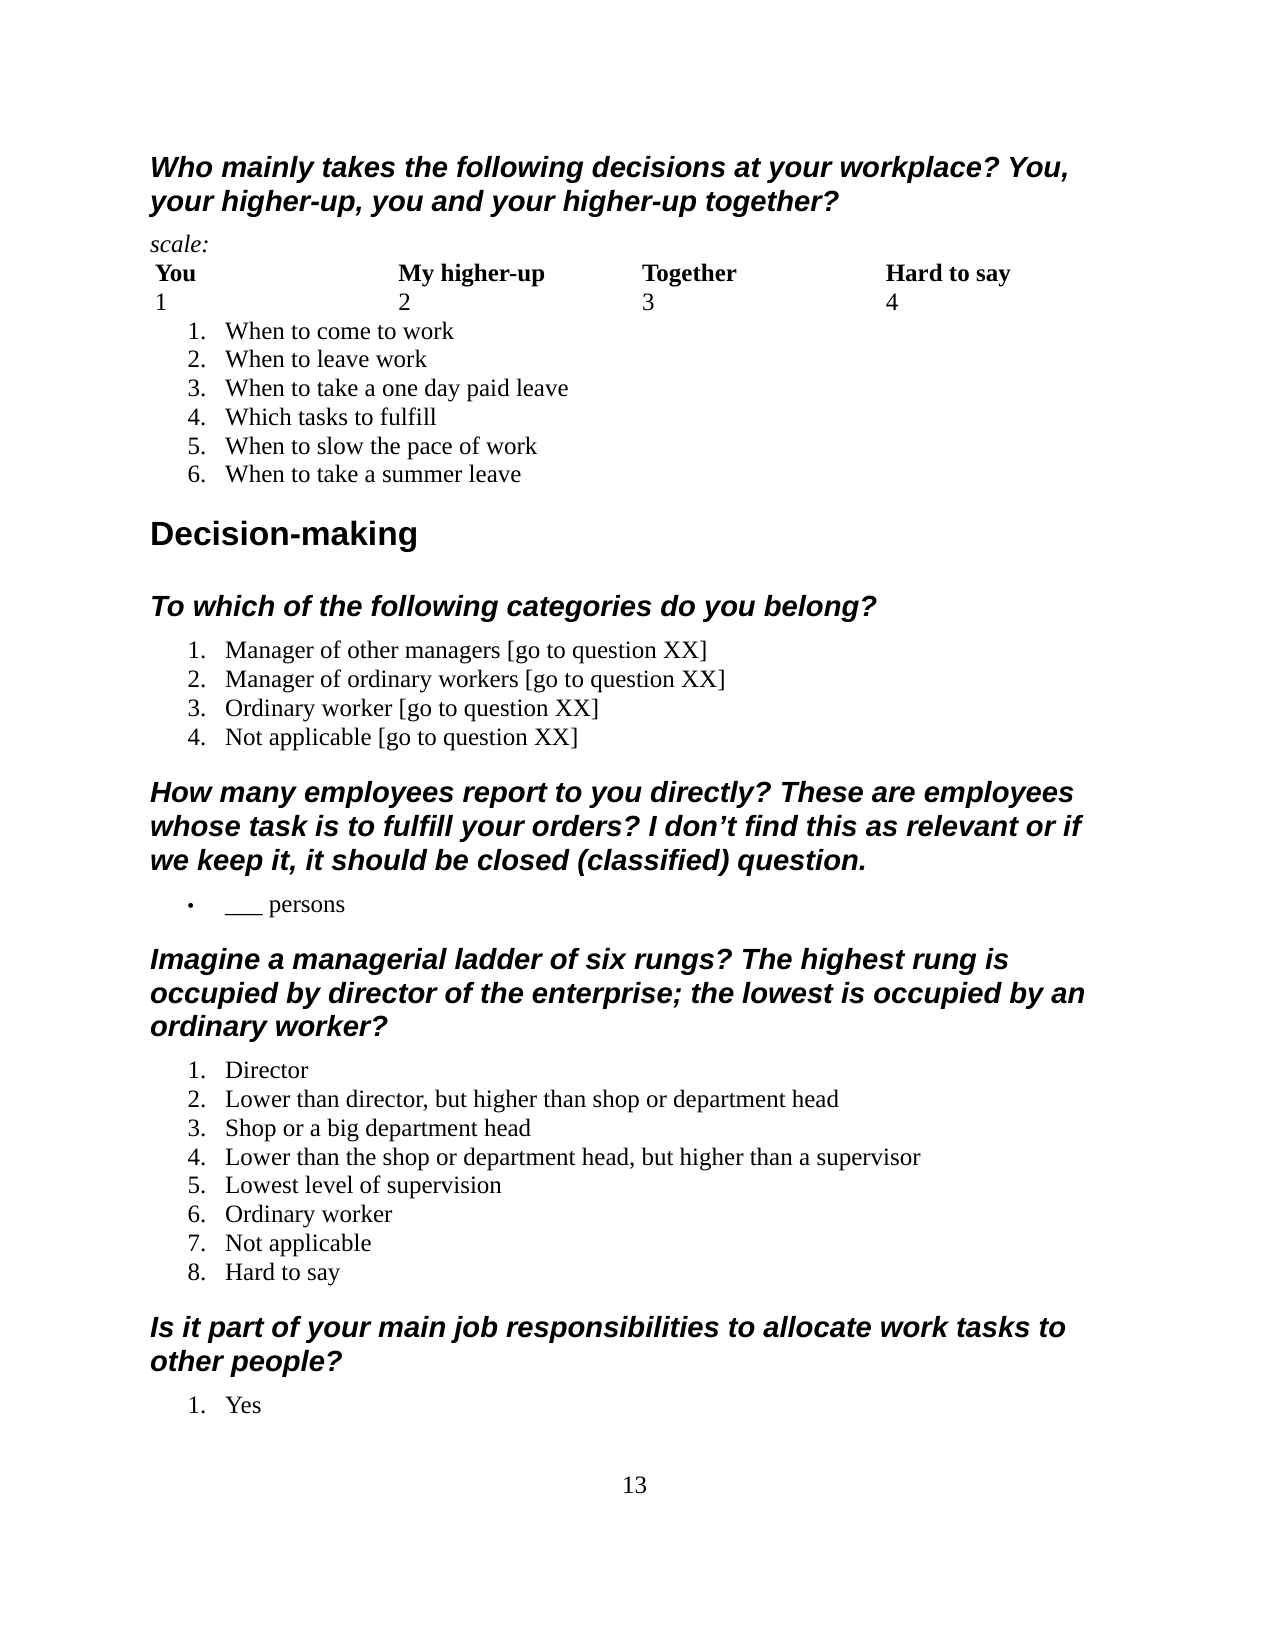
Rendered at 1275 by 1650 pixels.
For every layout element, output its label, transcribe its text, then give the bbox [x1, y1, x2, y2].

list ___ persons [187, 889, 1125, 917]
table_header Hard to say [881, 258, 1125, 287]
subtitle Decision-making [150, 513, 1125, 552]
list When to take a one day paid leave [187, 373, 1125, 402]
list Ordinary worker [187, 1199, 1125, 1228]
subtitle Who mainly takes the following decisions at your workplace? You, your higher-up, you and your higher-up together? [150, 150, 1125, 217]
list Not applicable [go to question XX] [187, 722, 1125, 751]
list Ordinary worker [go to question XX] [187, 693, 1125, 722]
table_cell 4 [881, 287, 1125, 316]
list When to come to work [187, 316, 1125, 344]
table_header You [150, 258, 394, 287]
list Shop or a big department head [187, 1113, 1125, 1142]
table_cell 2 [394, 287, 637, 316]
subtitle Imagine a managerial ladder of six rungs? The highest rung is occupied by director of the enterprise; the lowest is occupied by an ordinary worker? [150, 942, 1125, 1043]
subtitle To which of the following categories do you belong? [150, 589, 1125, 623]
subtitle How many employees report to you directly? These are employees whose task is to fulfill your orders? I don’t find this as relevant or if we keep it, it should be closed (classified) question. [150, 776, 1125, 876]
text scale: [150, 229, 1125, 258]
list Director [187, 1056, 1125, 1084]
table_header Together [638, 258, 881, 287]
list When to slow the pace of work [187, 431, 1125, 459]
list Yes [187, 1390, 1125, 1419]
list Lower than the shop or department head, but higher than a supervisor [187, 1142, 1125, 1171]
list Lower than director, but higher than shop or department head [187, 1084, 1125, 1113]
list Lowest level of supervision [187, 1171, 1125, 1199]
subtitle Is it part of your main job responsibilities to allocate work tasks to other people? [150, 1311, 1125, 1378]
list Hard to say [187, 1257, 1125, 1286]
table_cell 1 [150, 287, 394, 316]
list When to take a summer leave [187, 459, 1125, 488]
table_header My higher-up [394, 258, 637, 287]
table_cell 3 [638, 287, 881, 316]
list Which tasks to fulfill [187, 402, 1125, 431]
list Manager of ordinary workers [go to question XX] [187, 664, 1125, 693]
list Manager of other managers [go to question XX] [187, 636, 1125, 664]
list Not applicable [187, 1228, 1125, 1257]
list When to leave work [187, 344, 1125, 373]
